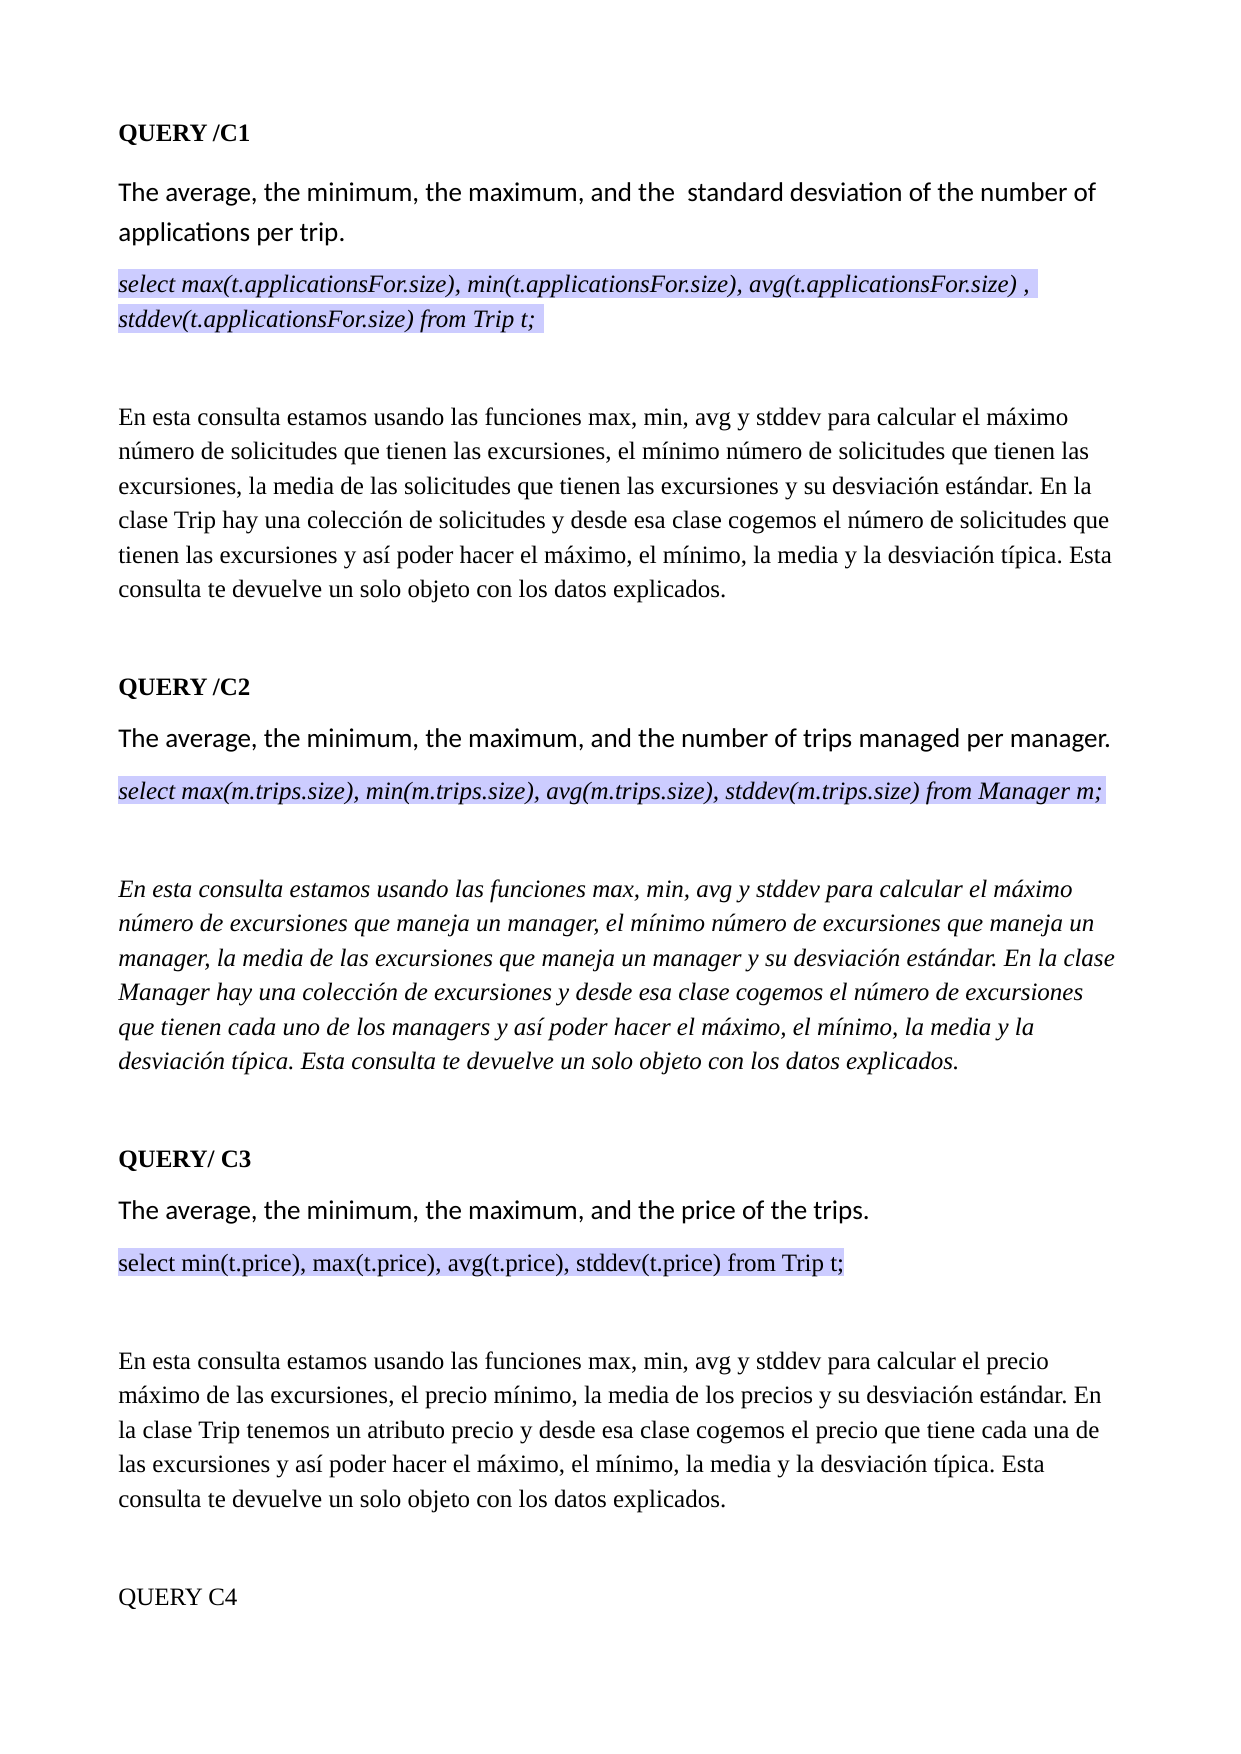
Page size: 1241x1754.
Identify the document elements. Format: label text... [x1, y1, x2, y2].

text The average, the minimum, the maximum, and the standard desviation of the number of applications per trip. [118, 176, 1122, 248]
text QUERY C4 [118, 1582, 1122, 1611]
text En esta consulta estamos usando las funciones max, min, avg y stddev para calcular el máximo número de solicitudes que tienen las excursiones, el mínimo número de solicitudes que tienen las excursiones, la media de las solicitudes que tienen las excursiones y su desviación estándar. En la clase Trip hay una colección de solicitudes y desde esa clase cogemos el número de solicitudes que tienen las excursiones y así poder hacer el máximo, el mínimo, la media y la desviación típica. Esta consulta te devuelve un solo objeto con los datos explicados. [118, 402, 1122, 603]
text The average, the minimum, the maximum, and the number of trips managed per manager. [118, 722, 1122, 754]
text select max(t.applicationsFor.size), min(t.applicationsFor.size), avg(t.applicationsFor.size) , stddev(t.applicationsFor.size) from Trip t; [118, 269, 1122, 333]
text The average, the minimum, the maximum, and the price of the trips. [118, 1193, 1122, 1226]
text En esta consulta estamos usando las funciones max, min, avg y stddev para calcular el precio máximo de las excursiones, el precio mínimo, la media de los precios y su desviación estándar. En la clase Trip tenemos un atributo precio y desde esa clase cogemos el precio que tiene cada una de las excursiones y así poder hacer el máximo, el mínimo, la media y la desviación típica. Esta consulta te devuelve un solo objeto con los datos explicados. [118, 1346, 1122, 1512]
text En esta consulta estamos usando las funciones max, min, avg y stddev para calcular el máximo número de excursiones que maneja un manager, el mínimo número de excursiones que maneja un manager, la media de las excursiones que maneja un manager y su desviación estándar. En la clase Manager hay una colección de excursiones y desde esa clase cogemos el número de excursiones que tienen cada uno de los managers y así poder hacer el máximo, el mínimo, la media y la desviación típica. Esta consulta te devuelve un solo objeto con los datos explicados. [118, 874, 1122, 1075]
text QUERY /C1 [118, 118, 1122, 147]
text select min(t.price), max(t.price), avg(t.price), stddev(t.price) from Trip t; [118, 1248, 1122, 1276]
text QUERY/ C3 [118, 1144, 1122, 1173]
text QUERY /C2 [118, 672, 1122, 701]
text select max(m.trips.size), min(m.trips.size), avg(m.trips.size), stddev(m.trips.size) from Manager m; [118, 776, 1122, 804]
